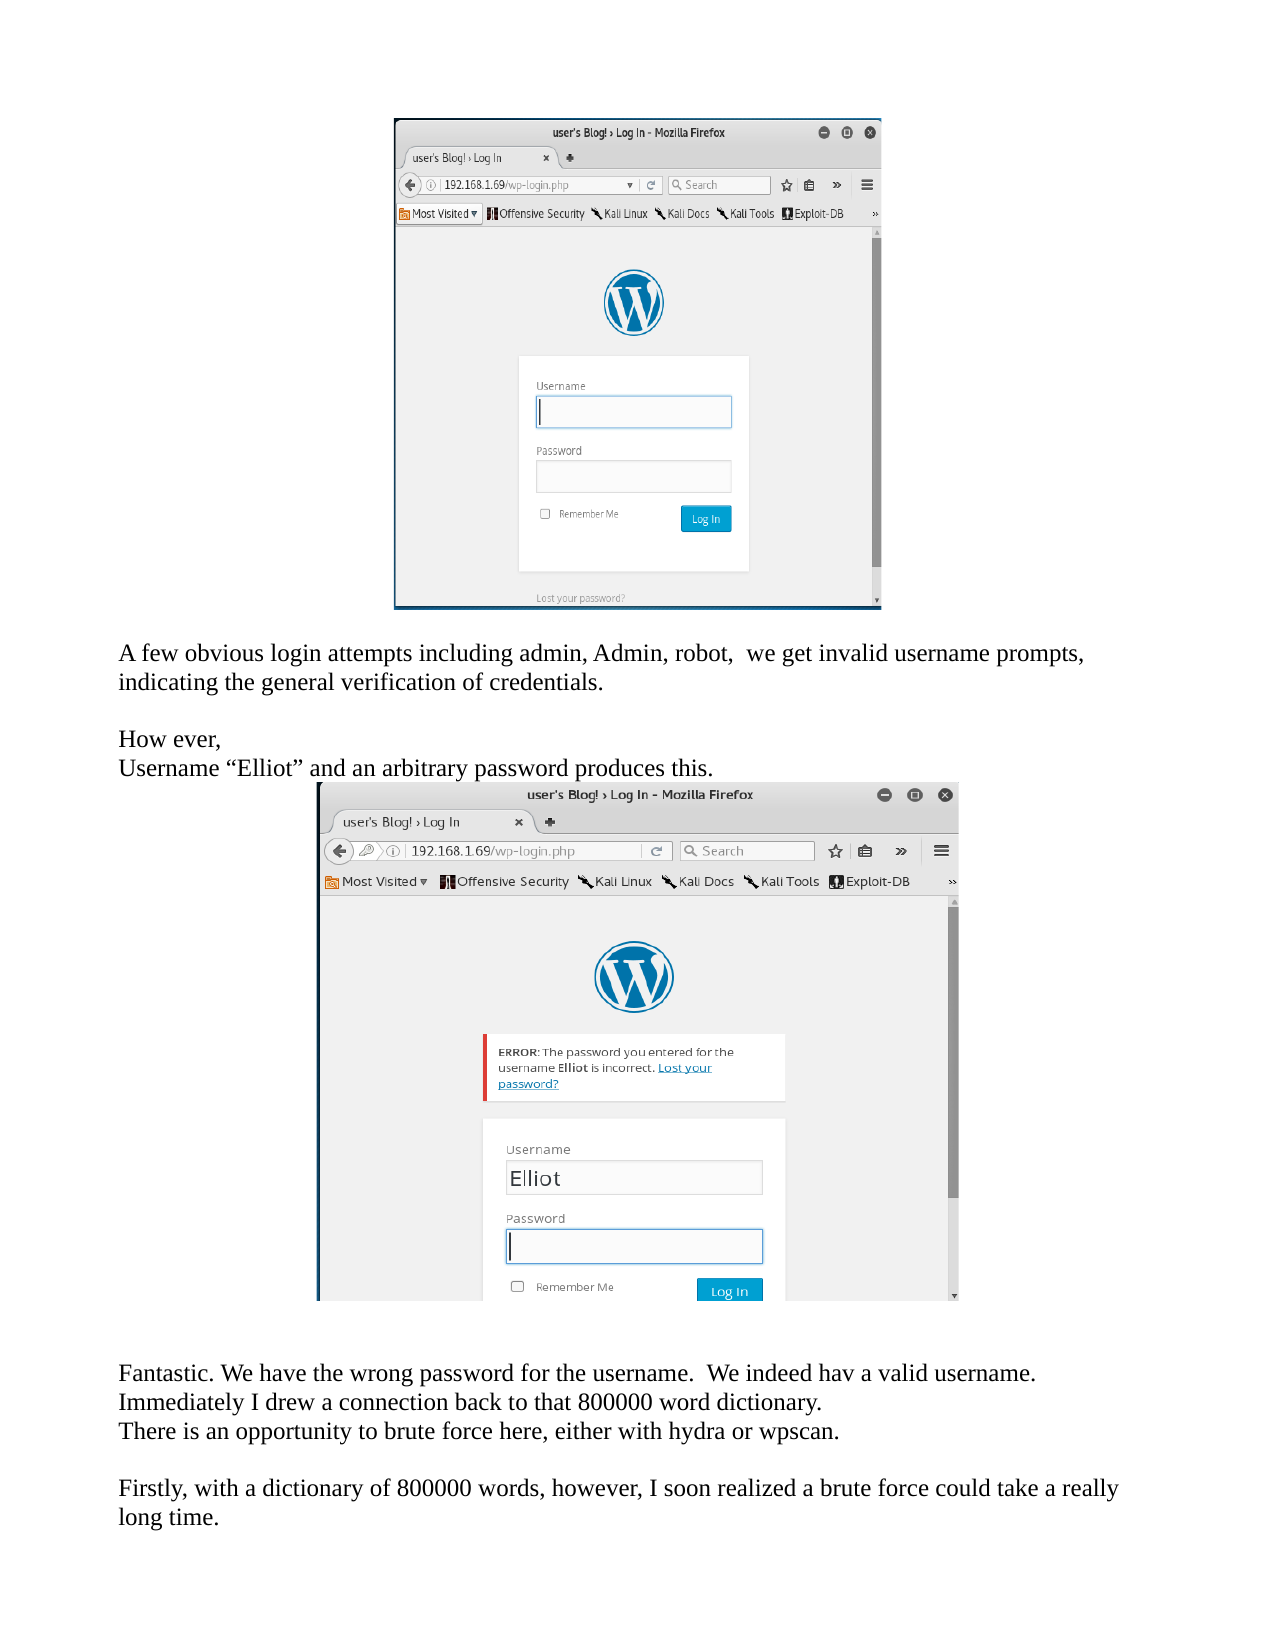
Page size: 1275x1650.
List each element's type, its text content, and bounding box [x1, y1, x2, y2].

text Username “Elliot” and an arbitrary password produces this. [118, 753, 1157, 782]
picture [316, 782, 959, 1301]
text Immediately I drew a connection back to that 800000 word dictionary. [118, 1387, 1157, 1416]
text Firstly, with a dictionary of 800000 words, however, I soon realized a brute force could take a really long time. [118, 1473, 1157, 1531]
text There is an opportunity to brute force here, either with hydra or wpscan. [118, 1416, 1157, 1444]
text How ever, [118, 724, 1157, 753]
picture [393, 118, 882, 610]
text A few obvious login attempts including admin, Admin, robot, we get invalid username prompts, indicating the general verification of credentials. [118, 638, 1157, 696]
text Fantastic. We have the wrong password for the username. We indeed hav a valid username. [118, 1358, 1157, 1387]
